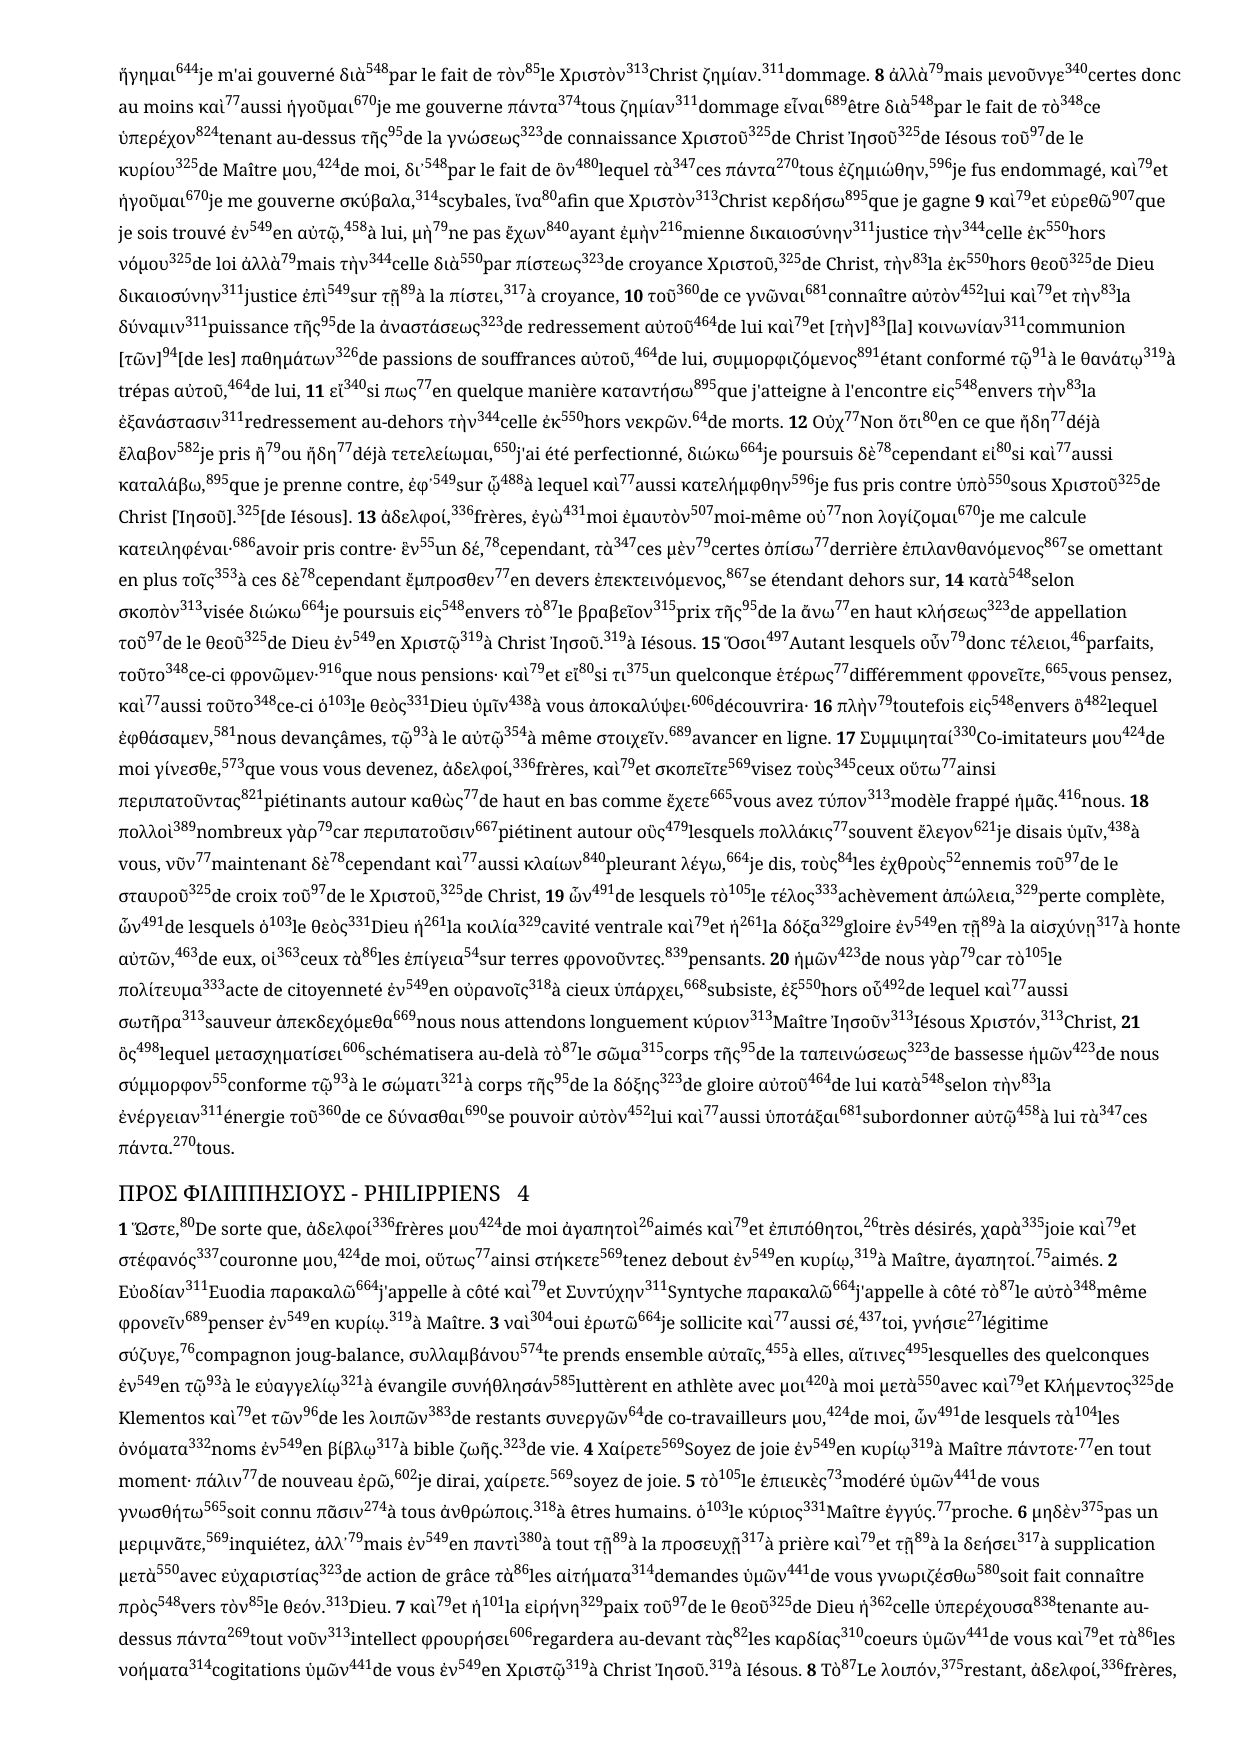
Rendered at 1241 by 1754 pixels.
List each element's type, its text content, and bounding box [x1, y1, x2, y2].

text 1 Τὸ87Le λοιπόν,375restant, ἀδελφοί336frères μου,424de moi, χαίρετε569soyez de joie ἐν549en κυρίῳ.319à Maître. τὰ86les αὐτὰ347mêmes γράφειν689grapher ὑμῖν438à vous ἐμοὶ420à moi μὲν79certes οὐκ77non ὀκνηρόν,49paresseux, ὑμῖν438à vous δὲ78cependant ἀσφαλές.49sécurisant. 2 Βλέπετε569Regardez τοὺς84les κύνας,312chiens, βλέπετε569regardez τοὺς84les κακοὺς3malicieux ἐργάτας,312travailleurs, βλέπετε569regardez τὴν83la κατατομήν.311scission de haut en bas. 3 ἡμεῖς430nous γάρ79car ἐσμεν663nous sommes ἡ101la περιτομή,329circoncision, οἱ363ceux πνεύματι321à souffle θεοῦ325de Dieu λατρεύοντες839adorants καὶ79et καυχώμενοι866se vantants ἐν549en Χριστῷ319à Christ Ἰησοῦ319à Iésous καὶ79et οὐκ77non ἐν549en σαρκὶ317à chair πεποιθότες,782ayants persuadés, 4 καίπερ79et certes ἐγὼ431moi ἔχων840ayant πεποίθησιν311confiance καὶ77aussi ἐν549en σαρκί.317à chair. Εἴ80Si τις287un quelconque δοκεῖ668estime ἄλλος390autre πεποιθέναι686avoir persuadé ἐν549en σαρκί,317à chair, ἐγὼ431moi μᾶλλον·77davantage· 5 περιτομῇ317à circoncision ὀκταήμερος,47de huitième jour, ἐκ550hors γένους327de genre Ἰσραήλ,325de Israël, φυλῆς323de tribu Βενιαμίν,325de Benyamin, Ἑβραῖος331Hébreu ἐξ550hors Ἑβραίων,324de Hébreux, κατὰ548selon νόμον313loi Φαρισαῖος,331Pharisien, 6 κατὰ548selon ζῆλος315zèle διώκων840poursuivant τὴν83la ἐκκλησίαν,311église, κατὰ548selon δικαιοσύνην311justice τὴν478celle ἐν549en νόμῳ319à loi γενόμενος740se ayant devenu ἄμεμπτος.47sans blâme. 7 [Ἀλλ᾽]79[Mais] ἅτινα499lesquels des quelconques ἦν625était μοι420à moi κέρδη,332gains, ταῦτα347ces-ci ἥγημαι644je m'ai gouverné διὰ548par le fait de τὸν85le Χριστὸν313Christ ζημίαν.311dommage. 8 ἀλλὰ79mais μενοῦνγε340certes donc au moins καὶ77aussi ἡγοῦμαι670je me gouverne πάντα374tous ζημίαν311dommage εἶναι689être διὰ548par le fait de τὸ348ce ὑπερέχον824tenant au-dessus τῆς95de la γνώσεως323de connaissance Χριστοῦ325de Christ Ἰησοῦ325de Iésous τοῦ97de le κυρίου325de Maître μου,424de moi, δι᾽548par le fait de ὃν480lequel τὰ347ces πάντα270tous ἐζημιώθην,596je fus endommagé, καὶ79et ἡγοῦμαι670je me gouverne σκύβαλα,314scybales, ἵνα80afin que Χριστὸν313Christ κερδήσω895que je gagne 9 καὶ79et εὑρεθῶ907que je sois trouvé ἐν549en αὐτῷ,458à lui, μὴ79ne pas ἔχων840ayant ἐμὴν216mienne δικαιοσύνην311justice τὴν344celle ἐκ550hors νόμου325de loi ἀλλὰ79mais τὴν344celle διὰ550par πίστεως323de croyance Χριστοῦ,325de Christ, τὴν83la ἐκ550hors θεοῦ325de Dieu δικαιοσύνην311justice ἐπὶ549sur τῇ89à la πίστει,317à croyance, 10 τοῦ360de ce γνῶναι681connaître αὐτὸν452lui καὶ79et τὴν83la δύναμιν311puissance τῆς95de la ἀναστάσεως323de redressement αὐτοῦ464de lui καὶ79et [τὴν]83[la] κοινωνίαν311communion [τῶν]94[de les] παθημάτων326de passions de souffrances αὐτοῦ,464de lui, συμμορφιζόμενος891étant conformé τῷ91à le θανάτῳ319à trépas αὐτοῦ,464de lui, 11 εἴ340si πως77en quelque manière καταντήσω895que j'atteigne à l'encontre εἰς548envers τὴν83la ἐξανάστασιν311redressement au-dehors τὴν344celle ἐκ550hors νεκρῶν.64de morts. 12 Οὐχ77Non ὅτι80en ce que ἤδη77déjà ἔλαβον582je pris ἢ79ou ἤδη77déjà τετελείωμαι,650j'ai été perfectionné, διώκω664je poursuis δὲ78cependant εἰ80si καὶ77aussi καταλάβω,895que je prenne contre, ἐφ᾽549sur ᾧ488à lequel καὶ77aussi κατελήμφθην596je fus pris contre ὑπὸ550sous Χριστοῦ325de Christ [Ἰησοῦ].325[de Iésous]. 13 ἀδελφοί,336frères, ἐγὼ431moi ἐμαυτὸν507moi-même οὐ77non λογίζομαι670je me calcule κατειληφέναι·686avoir pris contre· ἓν55un δέ,78cependant, τὰ347ces μὲν79certes ὀπίσω77derrière ἐπιλανθανόμενος867se omettant en plus τοῖς353à ces δὲ78cependant ἔμπροσθεν77en devers ἐπεκτεινόμενος,867se étendant dehors sur, 14 κατὰ548selon σκοπὸν313visée διώκω664je poursuis εἰς548envers τὸ87le βραβεῖον315prix τῆς95de la ἄνω77en haut κλήσεως323de appellation τοῦ97de le θεοῦ325de Dieu ἐν549en Χριστῷ319à Christ Ἰησοῦ.319à Iésous. 15 Ὅσοι497Autant lesquels οὖν79donc τέλειοι,46parfaits, τοῦτο348ce-ci φρονῶμεν·916que nous pensions· καὶ79et εἴ80si τι375un quelconque ἑτέρως77différemment φρονεῖτε,665vous pensez, καὶ77aussi τοῦτο348ce-ci ὁ103le θεὸς331Dieu ὑμῖν438à vous ἀποκαλύψει·606découvrira· 16 πλὴν79toutefois εἰς548envers ὃ482lequel ἐφθάσαμεν,581nous devançâmes, τῷ93à le αὐτῷ354à même στοιχεῖν.689avancer en ligne. 17 Συμμιμηταί330Co-imitateurs μου424de moi γίνεσθε,573que vous vous devenez, ἀδελφοί,336frères, καὶ79et σκοπεῖτε569visez τοὺς345ceux οὕτω77ainsi περιπατοῦντας821piétinants autour καθὼς77de haut en bas comme ἔχετε665vous avez τύπον313modèle frappé ἡμᾶς.416nous. 18 πολλοὶ389nombreux γὰρ79car περιπατοῦσιν667piétinent autour οὓς479lesquels πολλάκις77souvent ἔλεγον621je disais ὑμῖν,438à vous, νῦν77maintenant δὲ78cependant καὶ77aussi κλαίων840pleurant λέγω,664je dis, τοὺς84les ἐχθροὺς52ennemis τοῦ97de le σταυροῦ325de croix τοῦ97de le Χριστοῦ,325de Christ, 19 ὧν491de lesquels τὸ105le τέλος333achèvement ἀπώλεια,329perte complète, ὧν491de lesquels ὁ103le θεὸς331Dieu ἡ261la κοιλία329cavité ventrale καὶ79et ἡ261la δόξα329gloire ἐν549en τῇ89à la αἰσχύνῃ317à honte αὐτῶν,463de eux, οἱ363ceux τὰ86les ἐπίγεια54sur terres φρονοῦντες.839pensants. 20 ἡμῶν423de nous γὰρ79car τὸ105le πολίτευμα333acte de citoyenneté ἐν549en οὐρανοῖς318à cieux ὑπάρχει,668subsiste, ἐξ550hors οὗ492de lequel καὶ77aussi σωτῆρα313sauveur ἀπεκδεχόμεθα669nous nous attendons longuement κύριον313Maître Ἰησοῦν313Iésous Χριστόν,313Christ, 21 ὃς498lequel μετασχηματίσει606schématisera au-delà τὸ87le σῶμα315corps τῆς95de la ταπεινώσεως323de bassesse ἡμῶν423de nous σύμμορφον55conforme τῷ93à le σώματι321à corps τῆς95de la δόξης323de gloire αὐτοῦ464de lui κατὰ548selon τὴν83la ἐνέργειαν311énergie τοῦ360de ce δύνασθαι690se pouvoir αὐτὸν452lui καὶ77aussi ὑποτάξαι681subordonner αὐτῷ458à lui τὰ347ces πάντα.270tous. [118, 59, 1181, 1160]
text ΠΡΟΣ ΦΙΛΙΠΠΗΣΙΟΥΣ - PHILIPPIENS 4 [118, 1178, 1181, 1208]
text 1 Ὥστε,80De sorte que, ἀδελφοί336frères μου424de moi ἀγαπητοὶ26aimés καὶ79et ἐπιπόθητοι,26très désirés, χαρὰ335joie καὶ79et στέφανός337couronne μου,424de moi, οὕτως77ainsi στήκετε569tenez debout ἐν549en κυρίῳ,319à Maître, ἀγαπητοί.75aimés. 2 Εὐοδίαν311Euodia παρακαλῶ664j'appelle à côté καὶ79et Συντύχην311Syntyche παρακαλῶ664j'appelle à côté τὸ87le αὐτὸ348même φρονεῖν689penser ἐν549en κυρίῳ.319à Maître. 3 ναὶ304oui ἐρωτῶ664je sollicite καὶ77aussi σέ,437toi, γνήσιε27légitime σύζυγε,76compagnon joug-balance, συλλαμβάνου574te prends ensemble αὐταῖς,455à elles, αἵτινες495lesquelles des quelconques ἐν549en τῷ93à le εὐαγγελίῳ321à évangile συνήθλησάν585luttèrent en athlète avec μοι420à moi μετὰ550avec καὶ79et Κλήμεντος325de Klementοs καὶ79et τῶν96de les λοιπῶν383de restants συνεργῶν64de co-travailleurs μου,424de moi, ὧν491de lesquels τὰ104les ὀνόματα332noms ἐν549en βίβλῳ317à bible ζωῆς.323de vie. 4 Χαίρετε569Soyez de joie ἐν549en κυρίῳ319à Maître πάντοτε·77en tout moment· πάλιν77de nouveau ἐρῶ,602je dirai, χαίρετε.569soyez de joie. 5 τὸ105le ἐπιεικὲς73modéré ὑμῶν441de vous γνωσθήτω565soit connu πᾶσιν274à tous ἀνθρώποις.318à êtres humains. ὁ103le κύριος331Maître ἐγγύς.77proche. 6 μηδὲν375pas un μεριμνᾶτε,569inquiétez, ἀλλ᾽79mais ἐν549en παντὶ380à tout τῇ89à la προσευχῇ317à prière καὶ79et τῇ89à la δεήσει317à supplication μετὰ550avec εὐχαριστίας323de action de grâce τὰ86les αἰτήματα314demandes ὑμῶν441de vous γνωριζέσθω580soit fait connaître πρὸς548vers τὸν85le θεόν.313Dieu. 7 καὶ79et ἡ101la εἰρήνη329paix τοῦ97de le θεοῦ325de Dieu ἡ362celle ὑπερέχουσα838tenante au-dessus πάντα269tout νοῦν313intellect φρουρήσει606regardera au-devant τὰς82les καρδίας310coeurs ὑμῶν441de vous καὶ79et τὰ86les νοήματα314cogitations ὑμῶν441de vous ἐν549en Χριστῷ319à Christ Ἰησοῦ.319à Iésous. 8 Τὸ87Le λοιπόν,375restant, ἀδελφοί,336frères, ὅσα499autant lesquels ἐστὶν668est ἀληθῆ,48vrais, ὅσα499autant lesquels σεμνά,48vénérables, ὅσα499autant lesquels δίκαια,48justes, ὅσα499autant lesquels ἁγνά,48consacrés, ὅσα499autant lesquels προσφιλῆ,48affectionnés auprès, ὅσα499autant lesquels εὔφημα,48euphémiques, εἴ80si τις285une quelconque ἀρετὴ329vertue καὶ79et εἴ80si τις287un quelconque ἔπαινος,331surlouange, ταῦτα347ces-ci λογίζεσθε·573que vous vous calculez· 9 ἃ481lesquels καὶ79et ἐμάθετε583vous apprîtes καὶ79et παρελάβετε583vous prîtes à côté καὶ79et ἠκούσατε583vous écoutâtes καὶ79et εἴδετε583vous vîtes ἐν549en ἐμοί,420à moi, ταῦτα347ces-ci πράσσετε·569pratiquez· καὶ79et ὁ103le θεὸς331Dieu τῆς95de la εἰρήνης323de paix ἔσται612se sera μεθ᾽550avec ὑμῶν.441de vous. 10 Ἐχάρην596Je fus été de joie δὲ78cependant ἐν549en κυρίῳ319à Maître μεγάλως77grandement ὅτι80en ce que ἤδη77déjà ποτὲ77à un moment ἀνεθάλετε583vous poussâtes de bas en haut τὸ348ce ὑπὲρ550au-dessus ἐμοῦ424de moi φρονεῖν,689penser, ἐφ᾽549sur ᾧ488à lequel καὶ77aussi ἐφρονεῖτε,622vous pensiez, ἠκαιρεῖσθε628vous vous manquiez d'occasion δέ.78cependant. 11 οὐχ77non ὅτι80en ce que καθ᾽548selon ὑστέρησιν311insuffisance λέγω,664je dis, ἐγὼ431moi γὰρ79car ἔμαθον582j'appris ἐν549en οἷς487à lesquels εἰμι664je suis αὐτάρκης47autosuffisant εἶναι.689être. 12 οἶδα638j'ai su καὶ79et ταπεινοῦσθαι,692être baissé, οἶδα638j'ai su καὶ79et περισσεύειν·689surabonder· ἐν549en παντὶ380à tout καὶ79et ἐν549en πᾶσιν379à tous μεμύημαι,650j'ai été initié, καὶ79et χορτάζεσθαι692être fourragé καὶ79et πεινᾶν689avoir faim καὶ79et περισσεύειν689surabonder καὶ79et ὑστερεῖσθαι·692être manqué· 13 πάντα374tous ἰσχύω664j'ai la ténacité ἐν549en τῷ352à celui ἐνδυναμοῦντί828à fortifiant dans με.417moi. 14 Πλὴν79Toutefois καλῶς77bellement ἐποιήσατε583vous fîtes συγκοινωνήσαντές720ayants communiés avec μου424de moi τῇ89à la θλίψει.317à oppression. 15 οἴδατε639vous avez su δὲ78cependant καὶ77aussi ὑμεῖς,447vous, Φιλιππήσιοι,336Philippiens, ὅτι80en ce que ἐν549en ἀρχῇ317à origine τοῦ99de le εὐαγγελίου,327de évangile, ὅτε77lorsque ἐξῆλθον582je sortis ἀπὸ550au loin Μακεδονίας,323de Macédoine, οὐδεμία285aucune μοι420à moi ἐκκλησία329église ἐκοινώνησεν586communia εἰς548envers λόγον313discours δόσεως323de donation καὶ79et λήμψεως323de réception εἰ551si μὴ77ne pas ὑμεῖς447vous μόνοι,131seuls, 16 ὅτι80en ce que καὶ77aussi ἐν549en Θεσσαλονίκῃ317à Thessalonique καὶ79et ἅπαξ77une fois καὶ79et δὶς77doublement εἰς548envers τὴν83la χρείαν311besoin μοι420à moi ἐπέμψατε.583vous mandâtes. 17 οὐχ77non ὅτι80en ce que ἐπιζητῶ664je cherche davantage τὸ87le δόμα,315dons, ἀλλ᾽79mais ἐπιζητῶ664je cherche davantage τὸν85le καρπὸν313fruit τὸν346celui πλεονάζοντα822faisant plus nombreux εἰς548envers λόγον313discours ὑμῶν.441de vous. 18 ἀπέχω664je tiens au loin δὲ78cependant πάντα374tous καὶ79et περισσεύω·664je surabonde· πεπλήρωμαι650j'ai été fait plénitude δεξάμενος740se ayant accepté παρὰ550à côté Ἐπαφροδίτου325de Épaphrodite τὰ347ces παρ᾽550à côté ὑμῶν,441de vous, ὀσμὴν311odeur εὐωδίας,323de odeur de bien, θυσίαν311sacrifice δεκτήν,2acceptable, εὐάρεστον51bien agréable τῷ91à le θεῷ.319à Dieu. 19 ὁ103le δὲ78cependant θεός331Dieu μου424de moi πληρώσει606fera plénitude πᾶσαν267toute χρείαν311besoin ὑμῶν441de vous κατὰ548selon τὸ87le πλοῦτος315richesse αὐτοῦ464de lui ἐν549en δόξῃ317à gloire ἐν549en Χριστῷ319à Christ Ἰησοῦ.319à Iésous. 20 τῷ91à le δὲ78cependant θεῷ319à Dieu καὶ79et πατρὶ319à père ἡμῶν423de nous ἡ101la δόξα329gloire εἰς548envers τοὺς84les αἰῶνας312ères τῶν96de les αἰώνων,324de ères, ἀμήν.304amen. 21 Ἀσπάσασθε557Que vous vous saluez πάντα269tout ἅγιον53saint ἐν549en Χριστῷ319à Christ Ἰησοῦ.319à Iésous. ἀσπάζονται673se saluent ὑμᾶς436vous οἱ102les σὺν549avec ἐμοὶ420à moi ἀδελφοί.330frères. 22 ἀσπάζονται673se saluent ὑμᾶς436vous πάντες286tous οἱ102les ἅγιοι,70saints, μάλιστα77surtout δὲ78cependant οἱ363ceux ἐκ550hors τῆς95de la Καίσαρος325de Kaesar οἰκίας.323de maison d'habitation. 23 Ἡ101La χάρις329grâce τοῦ97de le κυρίου325de Maître Ἰησοῦ325de Iésous Χριστοῦ325de Christ μετὰ550avec τοῦ99de le πνεύματος327de souffle ὑμῶν,441de vous, ἀμήν.304amen. [118, 1212, 1181, 1682]
